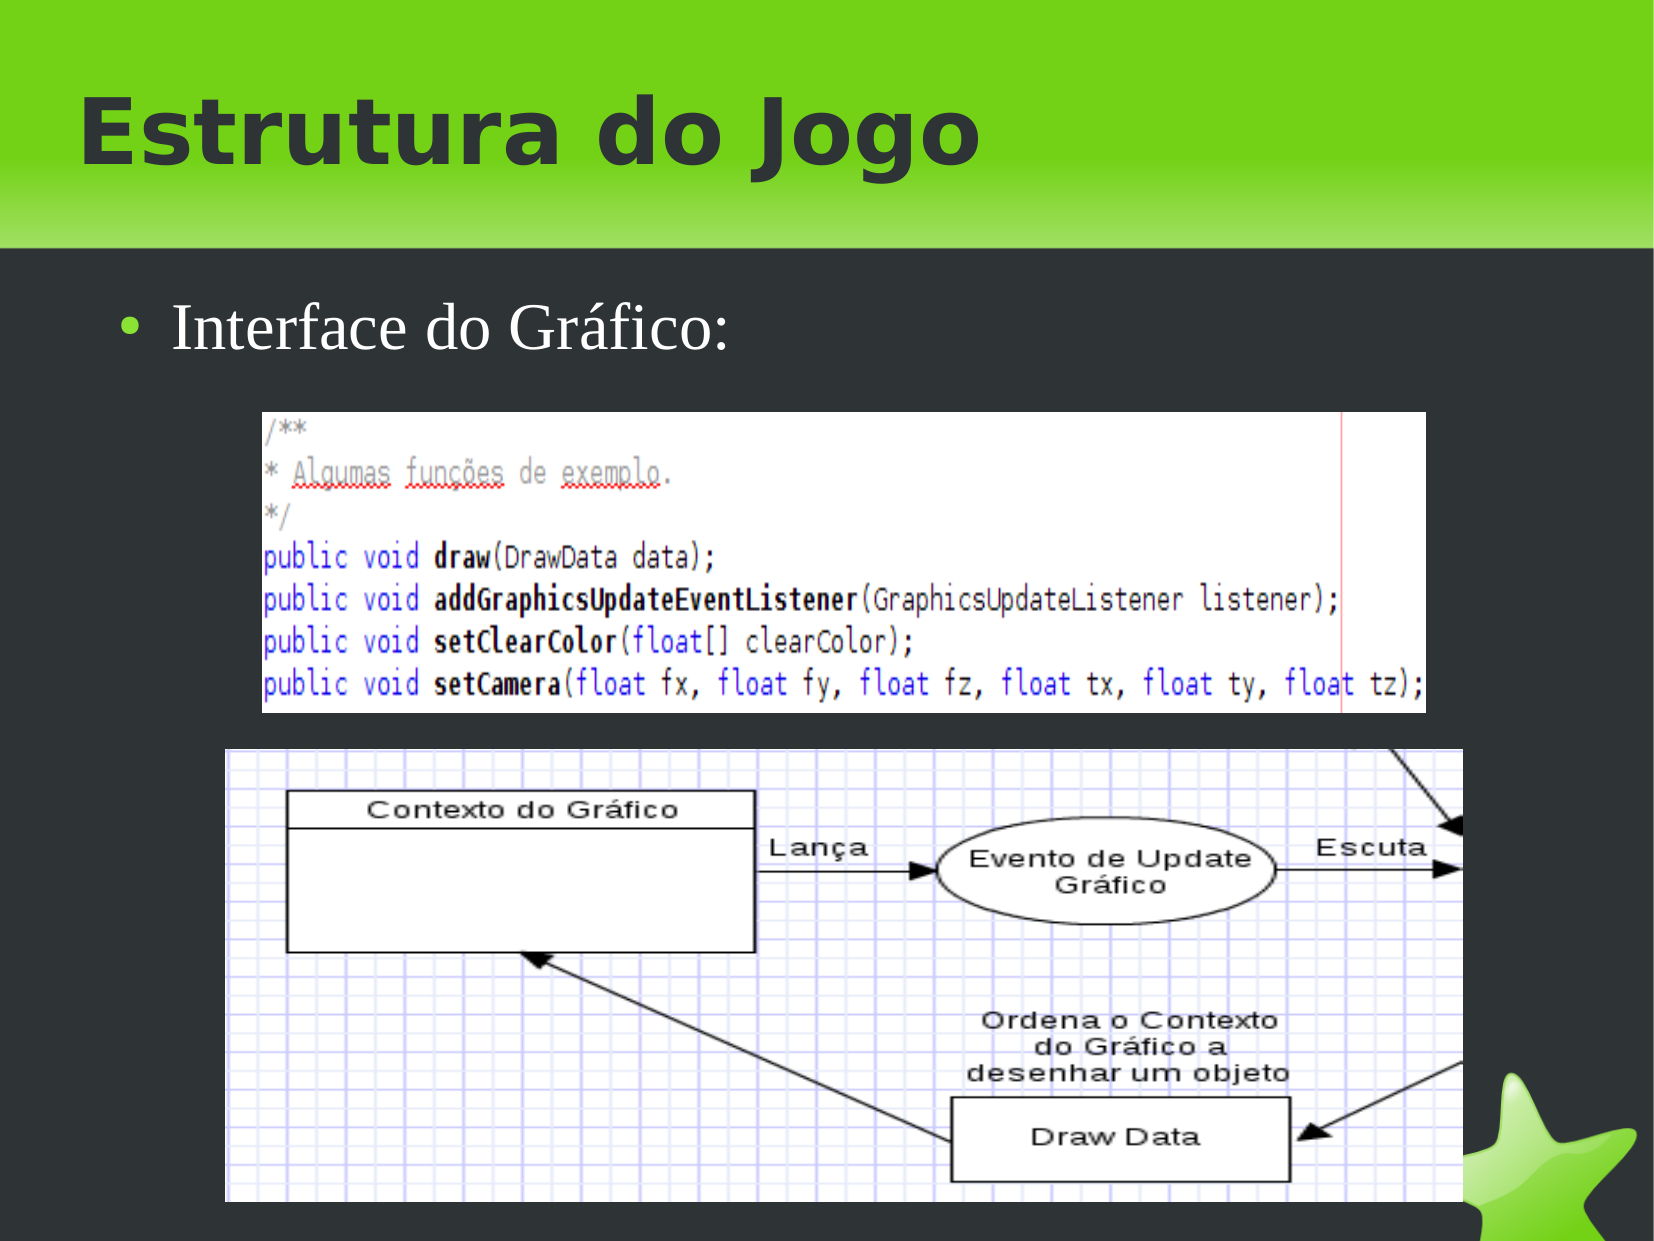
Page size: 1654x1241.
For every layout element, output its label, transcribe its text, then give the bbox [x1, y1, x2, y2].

list Interface do Gráfico: [82, 290, 1571, 1094]
title Estrutura do Jogo [76, 29, 1565, 237]
picture [0, 0, 1654, 1241]
